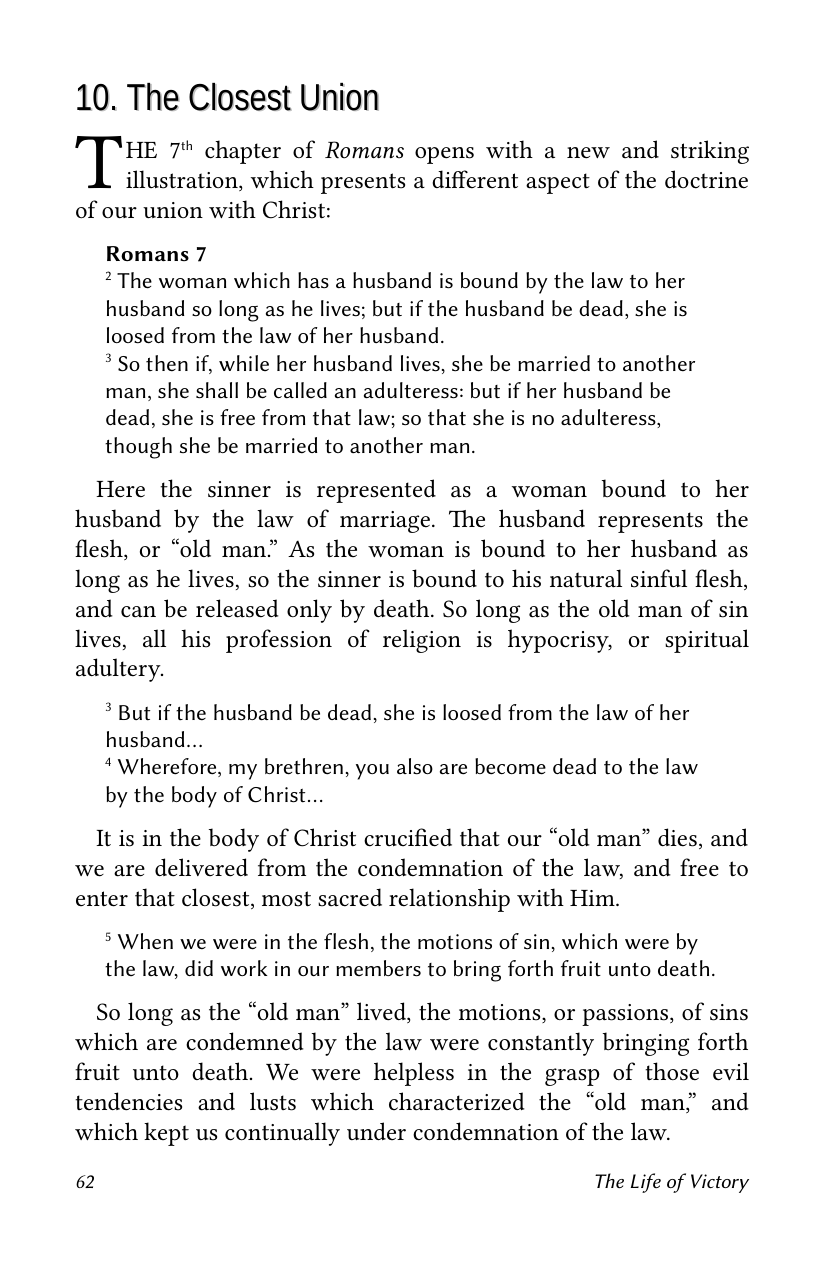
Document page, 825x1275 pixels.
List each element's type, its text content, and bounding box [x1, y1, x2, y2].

text 3 So then if, while her husband lives, she be married to another man, she shall be called an adulteress: but if her husband be dead, she is free from that law; so that she is no adulteress, though she be married to another man. [105, 351, 720, 459]
text THE 7th chapter of Romans opens with a new and striking illustration, which presents a different aspect of the doctrine of our union with Christ: [75, 136, 750, 224]
text It is in the body of Christ crucified that our “old man” dies, and we are delivered from the condemnation of the law, and free to enter that closest, most sacred relationship with Him. [75, 824, 750, 912]
text 5 When we were in the flesh, the motions of sin, which were by the law, did work in our members to bring forth fruit unto death. [105, 929, 720, 982]
text Romans 7 [105, 241, 750, 267]
text 2 The woman which has a husband is bound by the law to her husband so long as he lives; but if the husband be dead, she is loosed from the law of her husband. [105, 268, 720, 349]
text 4 Wherefore, my brethren, you also are become dead to the law by the body of Christ... [105, 754, 720, 808]
text 3 But if the husband be dead, she is loosed from the law of her husband... [105, 699, 720, 753]
title The Closest Union [75, 75, 750, 118]
text Here the sinner is represented as a woman bound to her husband by the law of marriage. The husband represents the flesh, or “old man.” As the woman is bound to her husband as long as he lives, so the sinner is bound to his natural sinful flesh, and can be released only by death. So long as the old man of sin lives, all his profession of religion is hypocrisy, or spiritual adultery. [75, 475, 750, 683]
text So long as the “old man” lived, the motions, or passions, of sins which are condemned by the law were constantly bringing forth fruit unto death. We were helpless in the grasp of those evil tendencies and lusts which characterized the “old man,” and which kept us continually under condemnation of the law. [75, 998, 750, 1147]
